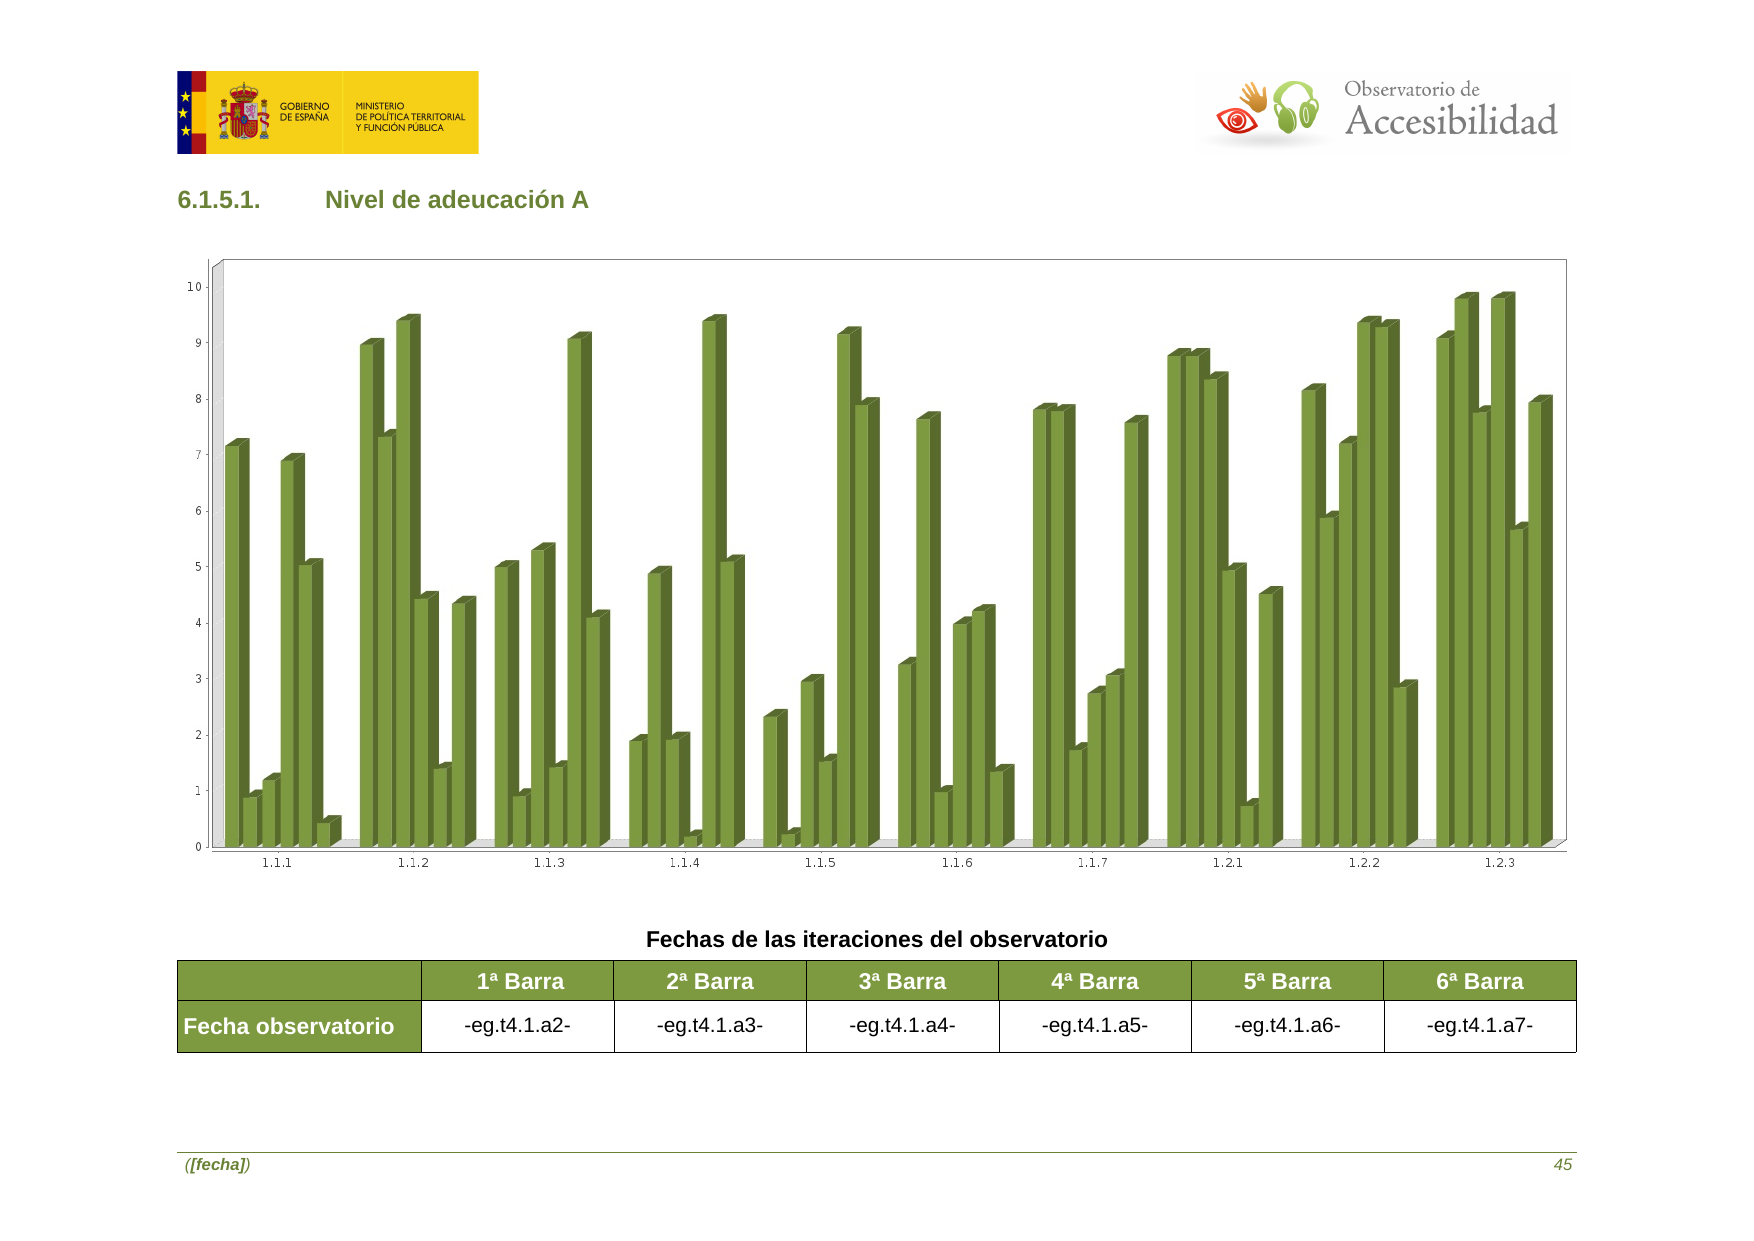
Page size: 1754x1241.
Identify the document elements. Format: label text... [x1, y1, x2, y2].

picture [1196, 72, 1572, 154]
text Fechas de las iteraciones del observatorio [177, 926, 1577, 952]
table_cell Fecha observatorio [178, 1001, 421, 1052]
table_cell -eg.t4.1.a7- [1385, 1001, 1576, 1052]
picture [177, 71, 479, 154]
table_header 2ª Barra [614, 961, 806, 1000]
table_cell -eg.t4.1.a6- [1192, 1001, 1384, 1052]
table_cell -eg.t4.1.a4- [807, 1001, 999, 1052]
table_header 5ª Barra [1192, 961, 1383, 1000]
table_header 3ª Barra [807, 961, 998, 1000]
table_header 4ª Barra [999, 961, 1191, 1000]
table_header 6ª Barra [1384, 961, 1576, 1000]
table_cell -eg.t4.1.a2- [422, 1001, 614, 1052]
table_header 1ª Barra [422, 961, 613, 1000]
table_cell -eg.t4.1.a5- [1000, 1001, 1191, 1052]
table_cell -eg.t4.1.a3- [615, 1001, 806, 1052]
picture [177, 250, 1577, 875]
table_header [178, 961, 421, 1000]
subtitle Nivel de adeucación A [177, 185, 1577, 214]
